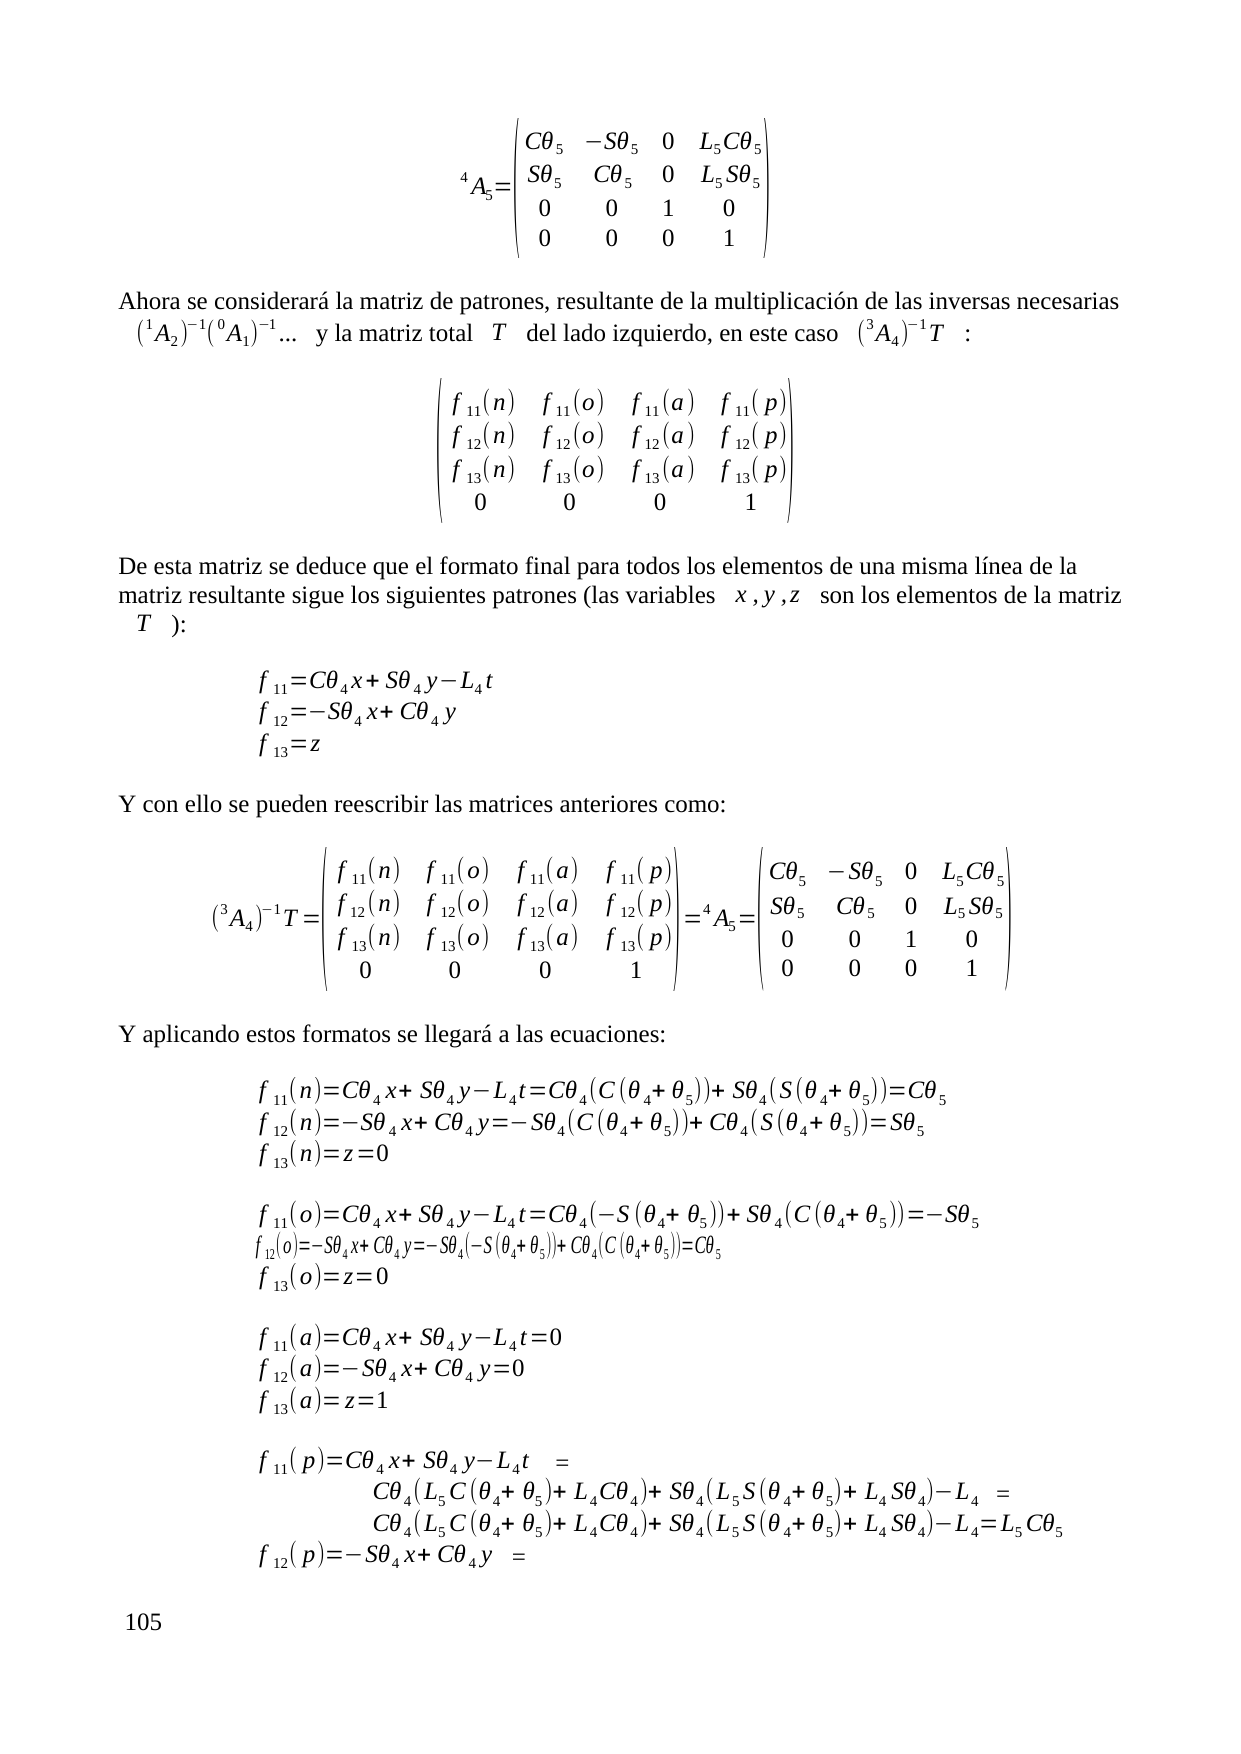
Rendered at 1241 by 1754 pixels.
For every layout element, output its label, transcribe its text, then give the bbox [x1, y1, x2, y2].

text = [236, 1446, 1122, 1478]
text = [236, 1541, 1122, 1572]
text = [354, 1478, 1122, 1509]
text Ahora se considerará la matriz de patrones, resultante de la multiplicación de las inversas necesarias y la matriz totaldel lado izquierdo, en este caso: [118, 286, 1122, 350]
text Y con ello se pueden reescribir las matrices anteriores como: [118, 789, 1122, 818]
text Y aplicando estos formatos se llegará a las ecuaciones: [118, 1019, 1122, 1048]
text De esta matriz se deduce que el formato final para todos los elementos de una misma línea de la matriz resultante sigue los siguientes patrones (las variablesson los elementos de la matriz): [118, 551, 1122, 638]
